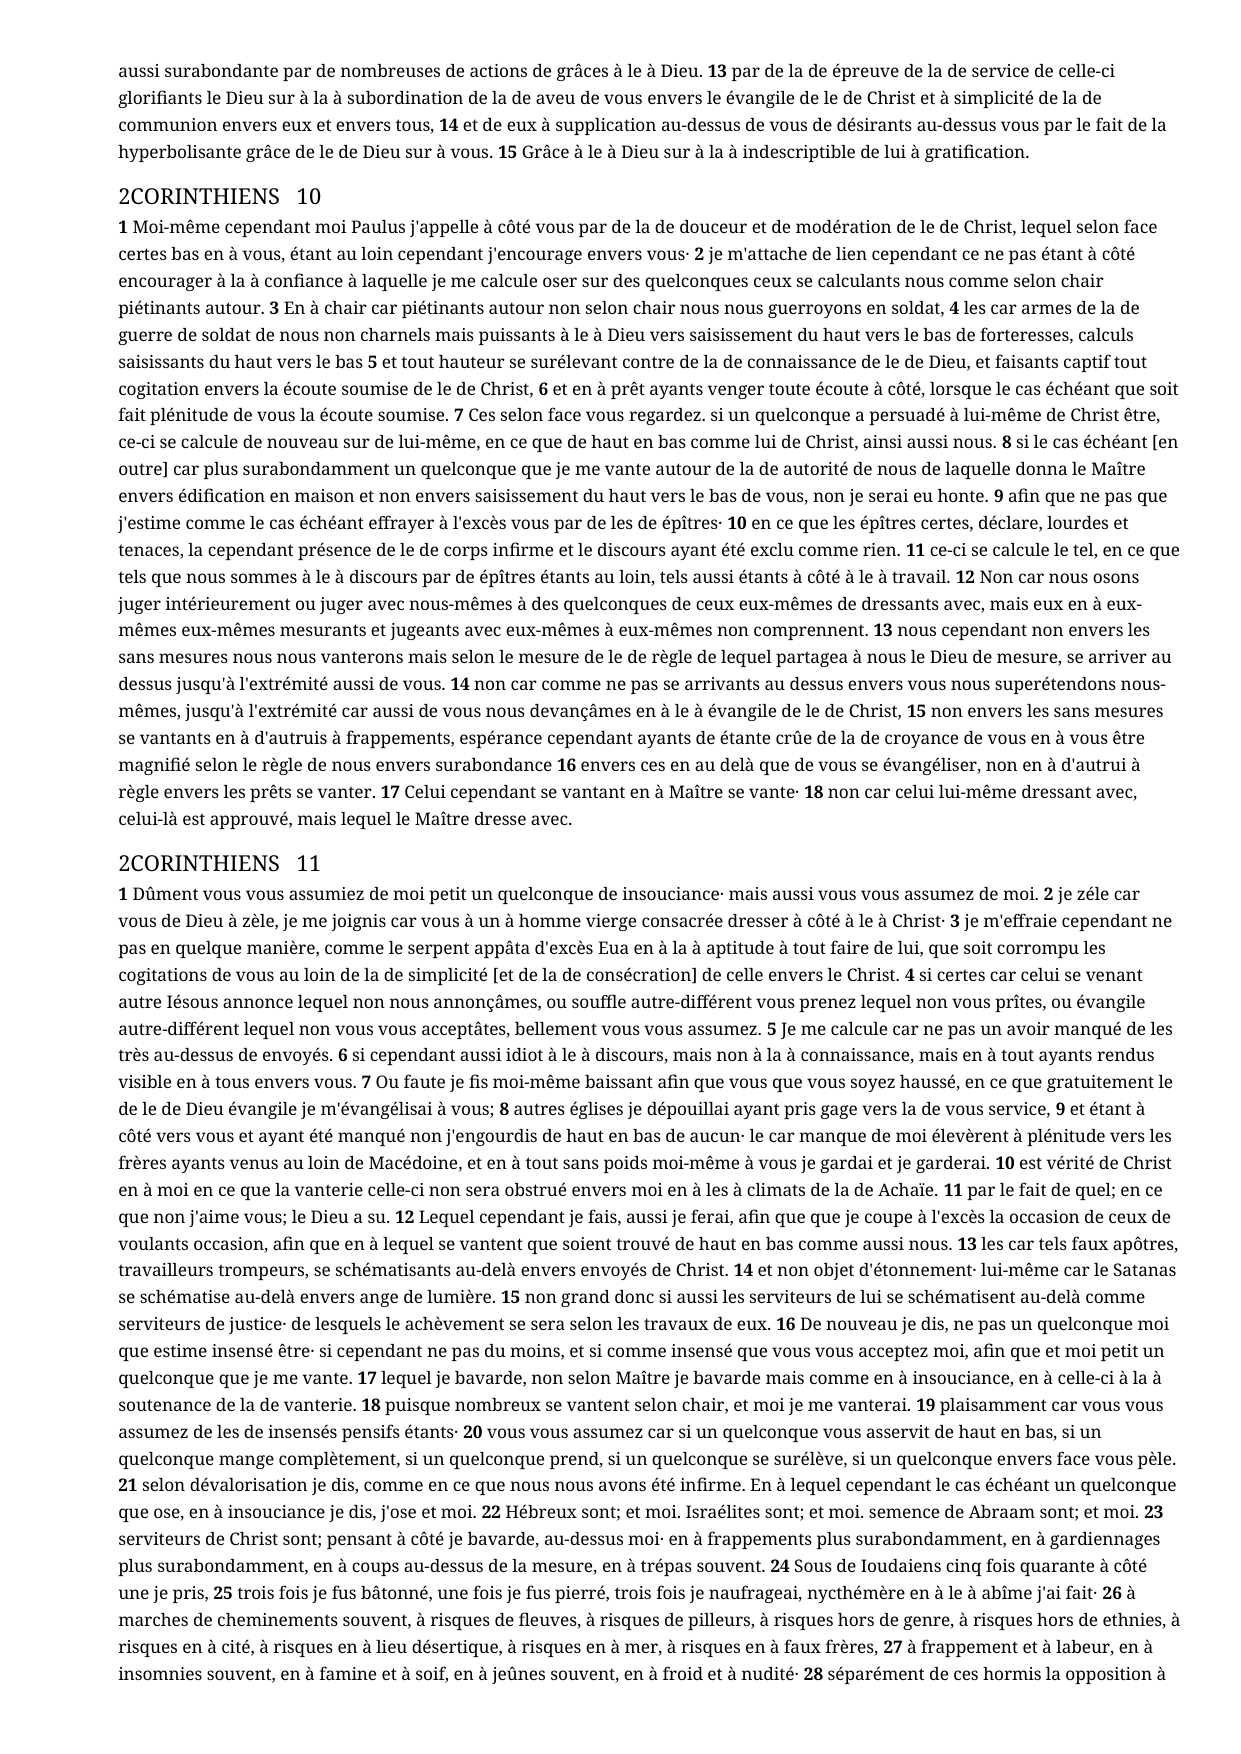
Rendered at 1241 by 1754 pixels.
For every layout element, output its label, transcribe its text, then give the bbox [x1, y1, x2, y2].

text aussi surabondante par de nombreuses de actions de grâces à le à Dieu. 13 par de la de épreuve de la de service de celle-ci glorifiants le Dieu sur à la à subordination de la de aveu de vous envers le évangile de le de Christ et à simplicité de la de communion envers eux et envers tous, 14 et de eux à supplication au-dessus de vous de désirants au-dessus vous par le fait de la hyperbolisante grâce de le de Dieu sur à vous. 15 Grâce à le à Dieu sur à la à indescriptible de lui à gratification. [118, 59, 1181, 163]
text 1 Moi-même cependant moi Paulus j'appelle à côté vous par de la de douceur et de modération de le de Christ, lequel selon face certes bas en à vous, étant au loin cependant j'encourage envers vous· 2 je m'attache de lien cependant ce ne pas étant à côté encourager à la à confiance à laquelle je me calcule oser sur des quelconques ceux se calculants nous comme selon chair piétinants autour. 3 En à chair car piétinants autour non selon chair nous nous guerroyons en soldat, 4 les car armes de la de guerre de soldat de nous non charnels mais puissants à le à Dieu vers saisissement du haut vers le bas de forteresses, calculs saisissants du haut vers le bas 5 et tout hauteur se surélevant contre de la de connaissance de le de Dieu, et faisants captif tout cogitation envers la écoute soumise de le de Christ, 6 et en à prêt ayants venger toute écoute à côté, lorsque le cas échéant que soit fait plénitude de vous la écoute soumise. 7 Ces selon face vous regardez. si un quelconque a persuadé à lui-même de Christ être, ce-ci se calcule de nouveau sur de lui-même, en ce que de haut en bas comme lui de Christ, ainsi aussi nous. 8 si le cas échéant [en outre] car plus surabondamment un quelconque que je me vante autour de la de autorité de nous de laquelle donna le Maître envers édification en maison et non envers saisissement du haut vers le bas de vous, non je serai eu honte. 9 afin que ne pas que j'estime comme le cas échéant effrayer à l'excès vous par de les de épîtres· 10 en ce que les épîtres certes, déclare, lourdes et tenaces, la cependant présence de le de corps infirme et le discours ayant été exclu comme rien. 11 ce-ci se calcule le tel, en ce que tels que nous sommes à le à discours par de épîtres étants au loin, tels aussi étants à côté à le à travail. 12 Non car nous osons juger intérieurement ou juger avec nous-mêmes à des quelconques de ceux eux-mêmes de dressants avec, mais eux en à eux-mêmes eux-mêmes mesurants et jugeants avec eux-mêmes à eux-mêmes non comprennent. 13 nous cependant non envers les sans mesures nous nous vanterons mais selon le mesure de le de règle de lequel partagea à nous le Dieu de mesure, se arriver au dessus jusqu'à l'extrémité aussi de vous. 14 non car comme ne pas se arrivants au dessus envers vous nous superétendons nous-mêmes, jusqu'à l'extrémité car aussi de vous nous devançâmes en à le à évangile de le de Christ, 15 non envers les sans mesures se vantants en à d'autruis à frappements, espérance cependant ayants de étante crûe de la de croyance de vous en à vous être magnifié selon le règle de nous envers surabondance 16 envers ces en au delà que de vous se évangéliser, non en à d'autrui à règle envers les prêts se vanter. 17 Celui cependant se vantant en à Maître se vante· 18 non car celui lui-même dressant avec, celui-là est approuvé, mais lequel le Maître dresse avec. [118, 215, 1181, 830]
text 2CORINTHIENS 11 [118, 848, 1181, 878]
text 1 Dûment vous vous assumiez de moi petit un quelconque de insouciance· mais aussi vous vous assumez de moi. 2 je zéle car vous de Dieu à zèle, je me joignis car vous à un à homme vierge consacrée dresser à côté à le à Christ· 3 je m'effraie cependant ne pas en quelque manière, comme le serpent appâta d'excès Eua en à la à aptitude à tout faire de lui, que soit corrompu les cogitations de vous au loin de la de simplicité [et de la de consécration] de celle envers le Christ. 4 si certes car celui se venant autre Iésous annonce lequel non nous annonçâmes, ou souffle autre-différent vous prenez lequel non vous prîtes, ou évangile autre-différent lequel non vous vous acceptâtes, bellement vous vous assumez. 5 Je me calcule car ne pas un avoir manqué de les très au-dessus de envoyés. 6 si cependant aussi idiot à le à discours, mais non à la à connaissance, mais en à tout ayants rendus visible en à tous envers vous. 7 Ou faute je fis moi-même baissant afin que vous que vous soyez haussé, en ce que gratuitement le de le de Dieu évangile je m'évangélisai à vous; 8 autres églises je dépouillai ayant pris gage vers la de vous service, 9 et étant à côté vers vous et ayant été manqué non j'engourdis de haut en bas de aucun· le car manque de moi élevèrent à plénitude vers les frères ayants venus au loin de Macédoine, et en à tout sans poids moi-même à vous je gardai et je garderai. 10 est vérité de Christ en à moi en ce que la vanterie celle-ci non sera obstrué envers moi en à les à climats de la de Achaïe. 11 par le fait de quel; en ce que non j'aime vous; le Dieu a su. 12 Lequel cependant je fais, aussi je ferai, afin que que je coupe à l'excès la occasion de ceux de voulants occasion, afin que en à lequel se vantent que soient trouvé de haut en bas comme aussi nous. 13 les car tels faux apôtres, travailleurs trompeurs, se schématisants au-delà envers envoyés de Christ. 14 et non objet d'étonnement· lui-même car le Satanas se schématise au-delà envers ange de lumière. 15 non grand donc si aussi les serviteurs de lui se schématisent au-delà comme serviteurs de justice· de lesquels le achèvement se sera selon les travaux de eux. 16 De nouveau je dis, ne pas un quelconque moi que estime insensé être· si cependant ne pas du moins, et si comme insensé que vous vous acceptez moi, afin que et moi petit un quelconque que je me vante. 17 lequel je bavarde, non selon Maître je bavarde mais comme en à insouciance, en à celle-ci à la à soutenance de la de vanterie. 18 puisque nombreux se vantent selon chair, et moi je me vanterai. 19 plaisamment car vous vous assumez de les de insensés pensifs étants· 20 vous vous assumez car si un quelconque vous asservit de haut en bas, si un quelconque mange complètement, si un quelconque prend, si un quelconque se surélève, si un quelconque envers face vous pèle. 21 selon dévalorisation je dis, comme en ce que nous nous avons été infirme. En à lequel cependant le cas échéant un quelconque que ose, en à insouciance je dis, j'ose et moi. 22 Hébreux sont; et moi. Israélites sont; et moi. semence de Abraam sont; et moi. 23 serviteurs de Christ sont; pensant à côté je bavarde, au-dessus moi· en à frappements plus surabondamment, en à gardiennages plus surabondamment, en à coups au-dessus de la mesure, en à trépas souvent. 24 Sous de Ioudaiens cinq fois quarante à côté une je pris, 25 trois fois je fus bâtonné, une fois je fus pierré, trois fois je naufrageai, nycthémère en à le à abîme j'ai fait· 26 à marches de cheminements souvent, à risques de fleuves, à risques de pilleurs, à risques hors de genre, à risques hors de ethnies, à risques en à cité, à risques en à lieu désertique, à risques en à mer, à risques en à faux frères, 27 à frappement et à labeur, en à insomnies souvent, en à famine et à soif, en à jeûnes souvent, en à froid et à nudité· 28 séparément de ces hormis la opposition à [118, 882, 1181, 1685]
text 2CORINTHIENS 10 [118, 181, 1181, 211]
